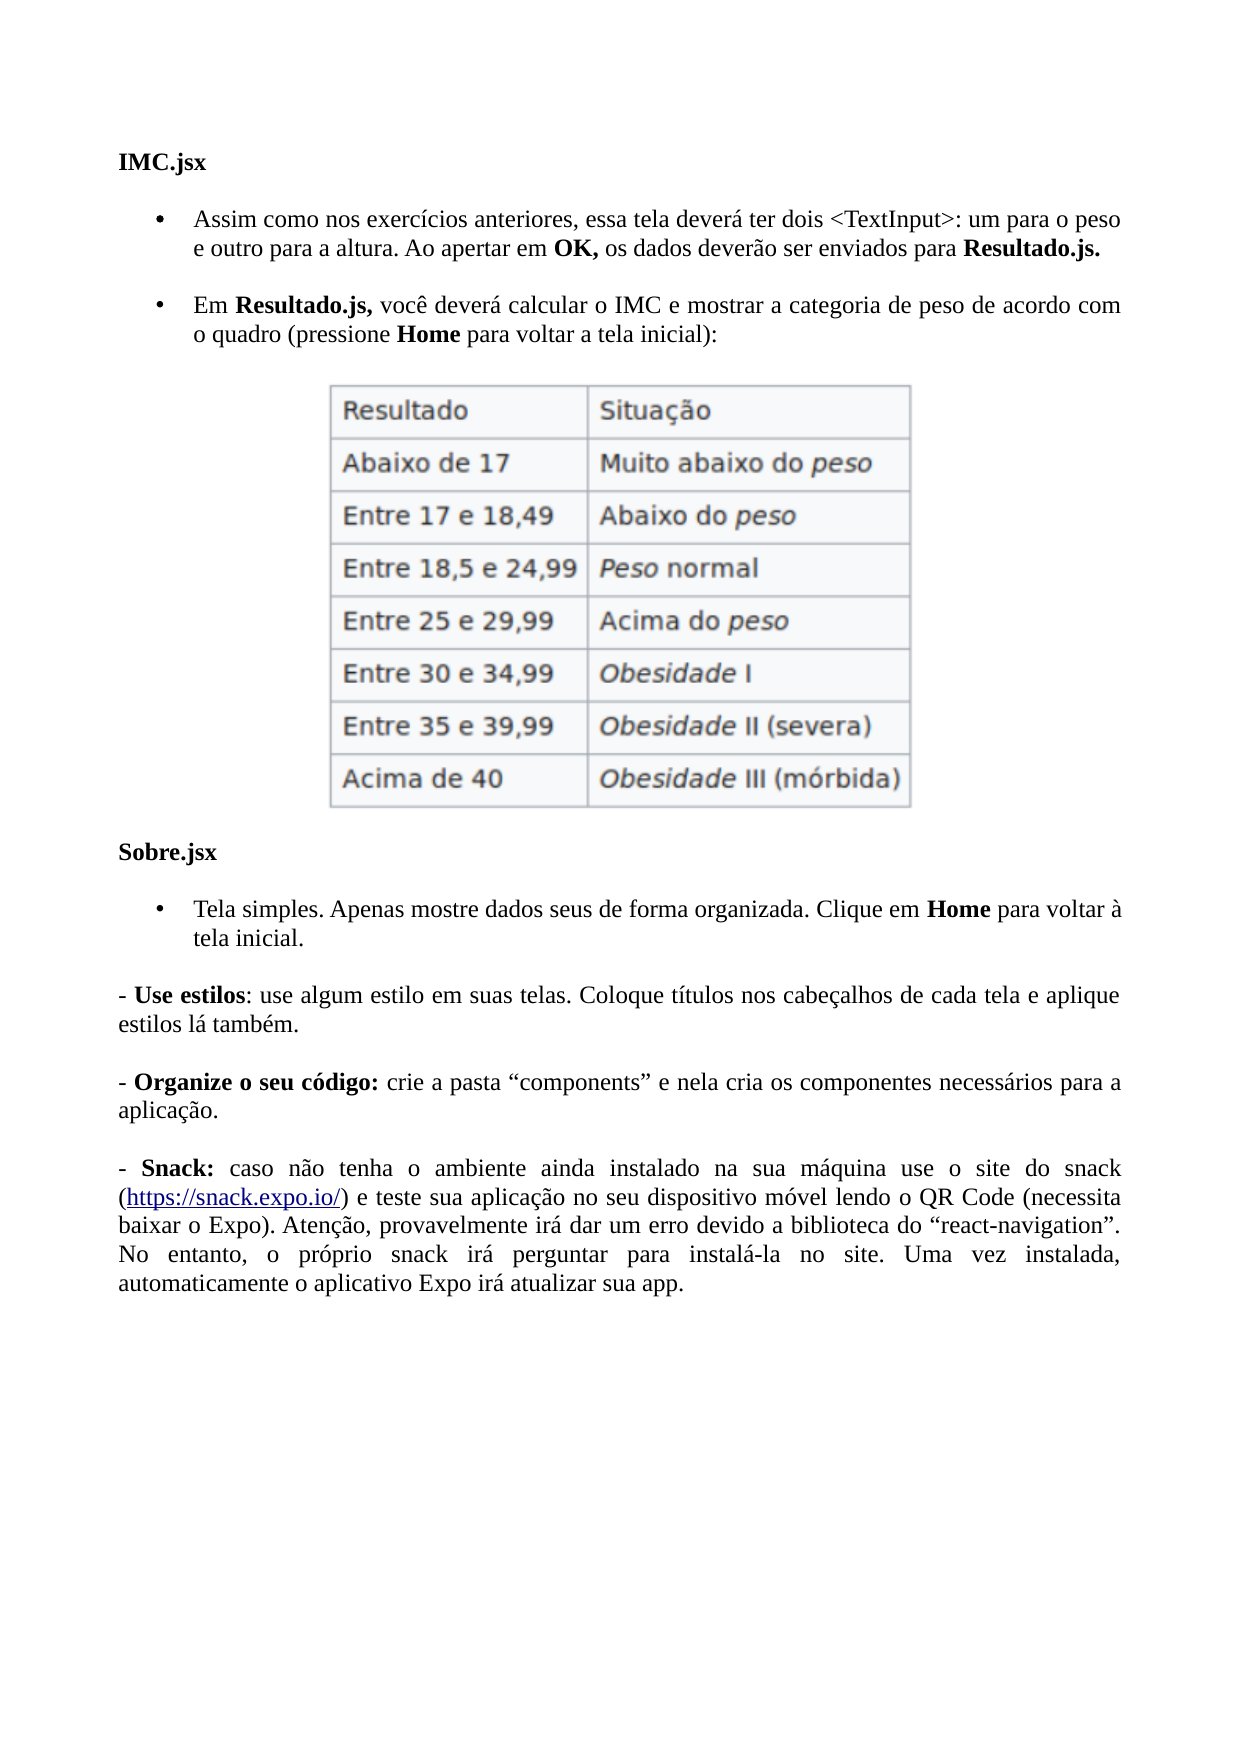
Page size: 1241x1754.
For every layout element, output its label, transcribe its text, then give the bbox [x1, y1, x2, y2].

text Sobre.jsx [118, 837, 1122, 866]
text IMC.jsx [118, 147, 1122, 176]
text - Snack: caso não tenha o ambiente ainda instalado na sua máquina use o site do snack (https://snack.expo.io/) e teste sua aplicação no seu dispositivo móvel lendo o QR Code (necessita baixar o Expo). Atenção, provavelmente irá dar um erro devido a biblioteca do “react-navigation”. No entanto, o próprio snack irá perguntar para instalá-la no site. Uma vez instalada, automaticamente o aplicativo Expo irá atualizar sua app. [118, 1153, 1122, 1297]
text - Use estilos: use algum estilo em suas telas. Coloque títulos nos cabeçalhos de cada tela e aplique estilos lá também. [118, 981, 1122, 1038]
list Tela simples. Apenas mostre dados seus de forma organizada. Clique em Home para voltar à tela inicial. [156, 894, 1122, 952]
picture [324, 376, 917, 813]
text - Organize o seu código: crie a pasta “components” e nela cria os componentes necessários para a aplicação. [118, 1067, 1122, 1124]
list Assim como nos exercícios anteriores, essa tela deverá ter dois <TextInput>: um para o peso e outro para a altura. Ao apertar em OK, os dados deverão ser enviados para Resultado.js. [156, 204, 1122, 262]
list Em Resultado.js, você deverá calcular o IMC e mostrar a categoria de peso de acordo com o quadro (pressione Home para voltar a tela inicial): [156, 291, 1122, 348]
